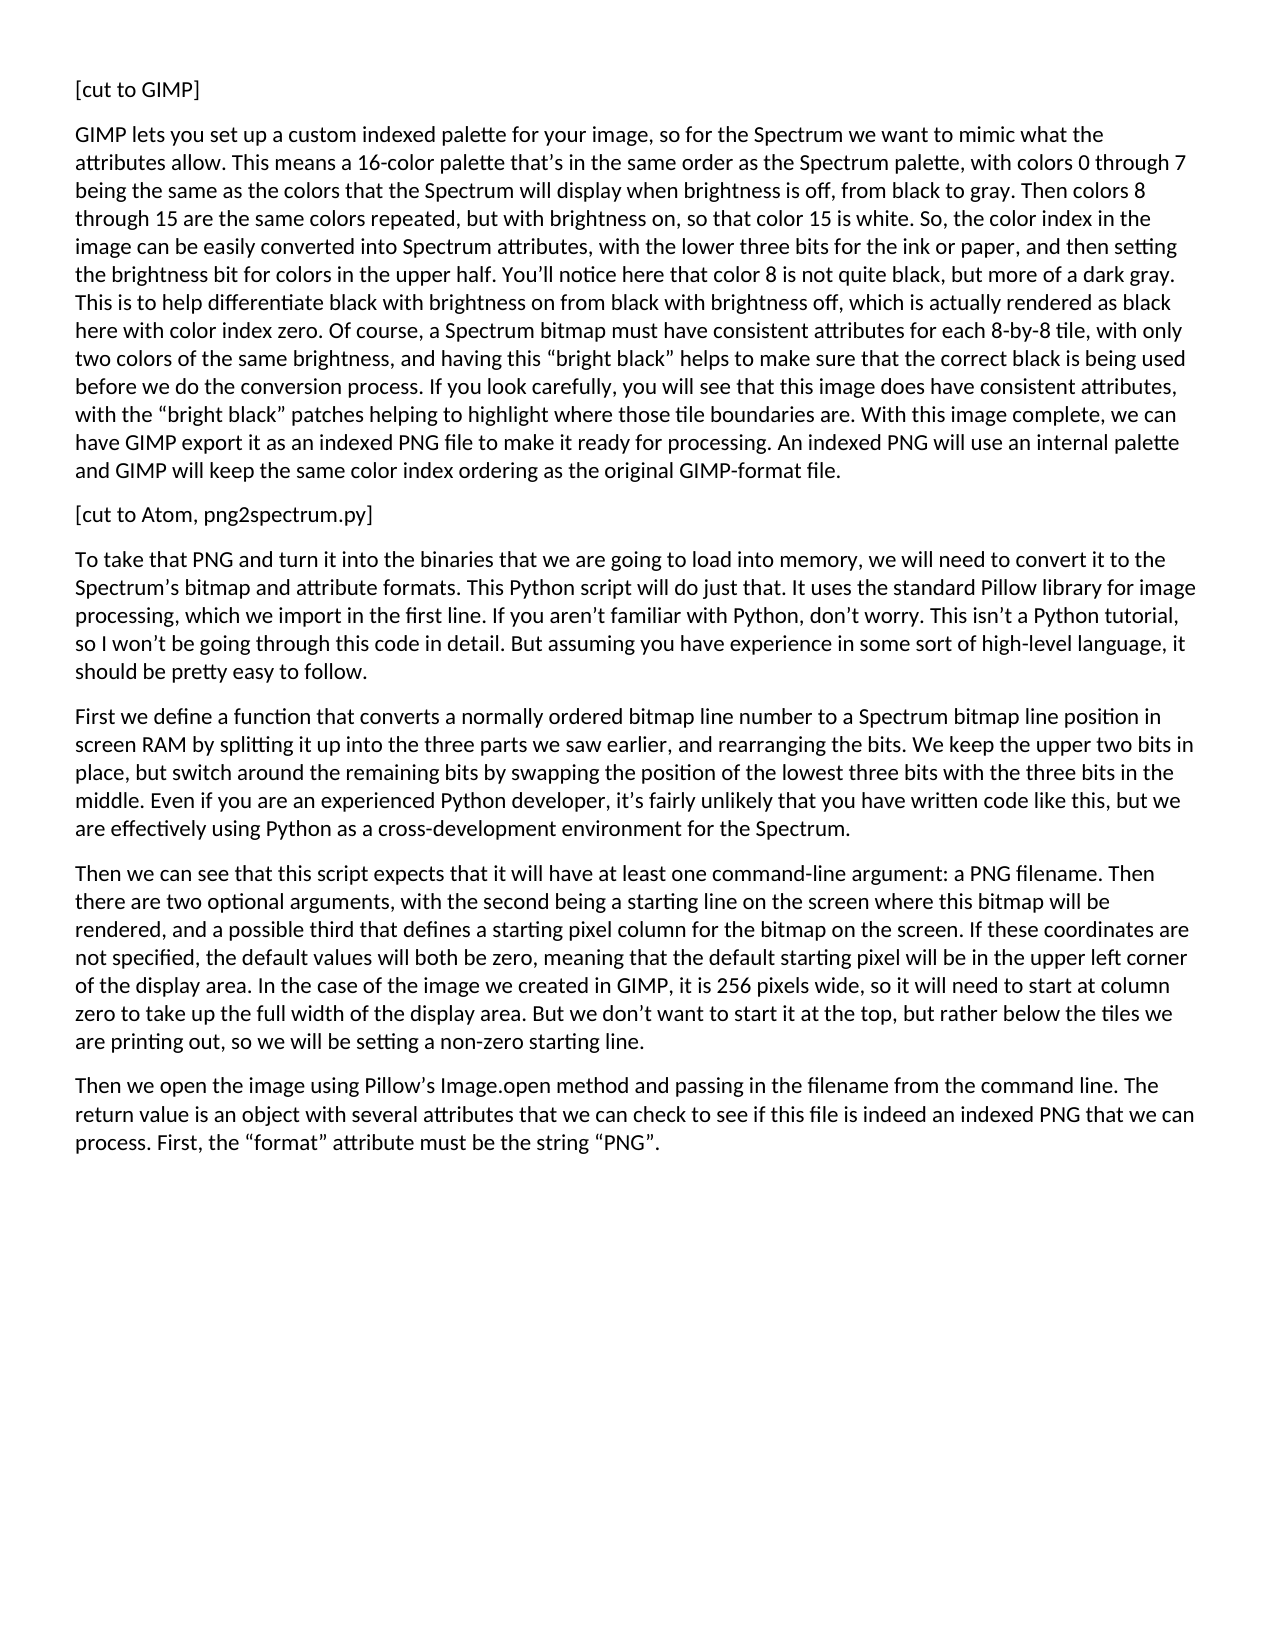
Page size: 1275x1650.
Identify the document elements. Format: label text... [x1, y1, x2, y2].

text Then we can see that this script expects that it will have at least one command-line argument: a PNG filename. Then there are two optional arguments, with the second being a starting line on the screen where this bitmap will be rendered, and a possible third that defines a starting pixel column for the bitmap on the screen. If these coordinates are not specified, the default values will both be zero, meaning that the default starting pixel will be in the upper left corner of the display area. In the case of the image we created in GIMP, it is 256 pixels wide, so it will need to start at column zero to take up the full width of the display area. But we don’t want to start it at the top, but rather below the tiles we are printing out, so we will be setting a non-zero starting line. [75, 859, 1200, 1055]
text [cut to GIMP] [75, 75, 1200, 103]
text [cut to Atom, png2spectrum.py] [75, 501, 1200, 529]
text GIMP lets you set up a custom indexed palette for your image, so for the Spectrum we want to mimic what the attributes allow. This means a 16-color palette that’s in the same order as the Spectrum palette, with colors 0 through 7 being the same as the colors that the Spectrum will display when brightness is off, from black to gray. Then colors 8 through 15 are the same colors repeated, but with brightness on, so that color 15 is white. So, the color index in the image can be easily converted into Spectrum attributes, with the lower three bits for the ink or paper, and then setting the brightness bit for colors in the upper half. You’ll notice here that color 8 is not quite black, but more of a dark gray. This is to help differentiate black with brightness on from black with brightness off, which is actually rendered as black here with color index zero. Of course, a Spectrum bitmap must have consistent attributes for each 8-by-8 tile, with only two colors of the same brightness, and having this “bright black” helps to make sure that the correct black is being used before we do the conversion process. If you look carefully, you will see that this image does have consistent attributes, with the “bright black” patches helping to highlight where those tile boundaries are. With this image complete, we can have GIMP export it as an indexed PNG file to make it ready for processing. An indexed PNG will use an internal palette and GIMP will keep the same color index ordering as the original GIMP-format file. [75, 120, 1200, 484]
text Then we open the image using Pillow’s Image.open method and passing in the filename from the command line. The return value is an object with several attributes that we can check to see if this file is indeed an indexed PNG that we can process. First, the “format” attribute must be the string “PNG”. [75, 1072, 1200, 1156]
text First we define a function that converts a normally ordered bitmap line number to a Spectrum bitmap line position in screen RAM by splitting it up into the three parts we saw earlier, and rearranging the bits. We keep the upper two bits in place, but switch around the remaining bits by swapping the position of the lowest three bits with the three bits in the middle. Even if you are an experienced Python developer, it’s fairly unlikely that you have written code like this, but we are effectively using Python as a cross-development environment for the Spectrum. [75, 702, 1200, 842]
text To take that PNG and turn it into the binaries that we are going to load into memory, we will need to convert it to the Spectrum’s bitmap and attribute formats. This Python script will do just that. It uses the standard Pillow library for image processing, which we import in the first line. If you aren’t familiar with Python, don’t worry. This isn’t a Python tutorial, so I won’t be going through this code in detail. But assuming you have experience in some sort of high-level language, it should be pretty easy to follow. [75, 545, 1200, 685]
